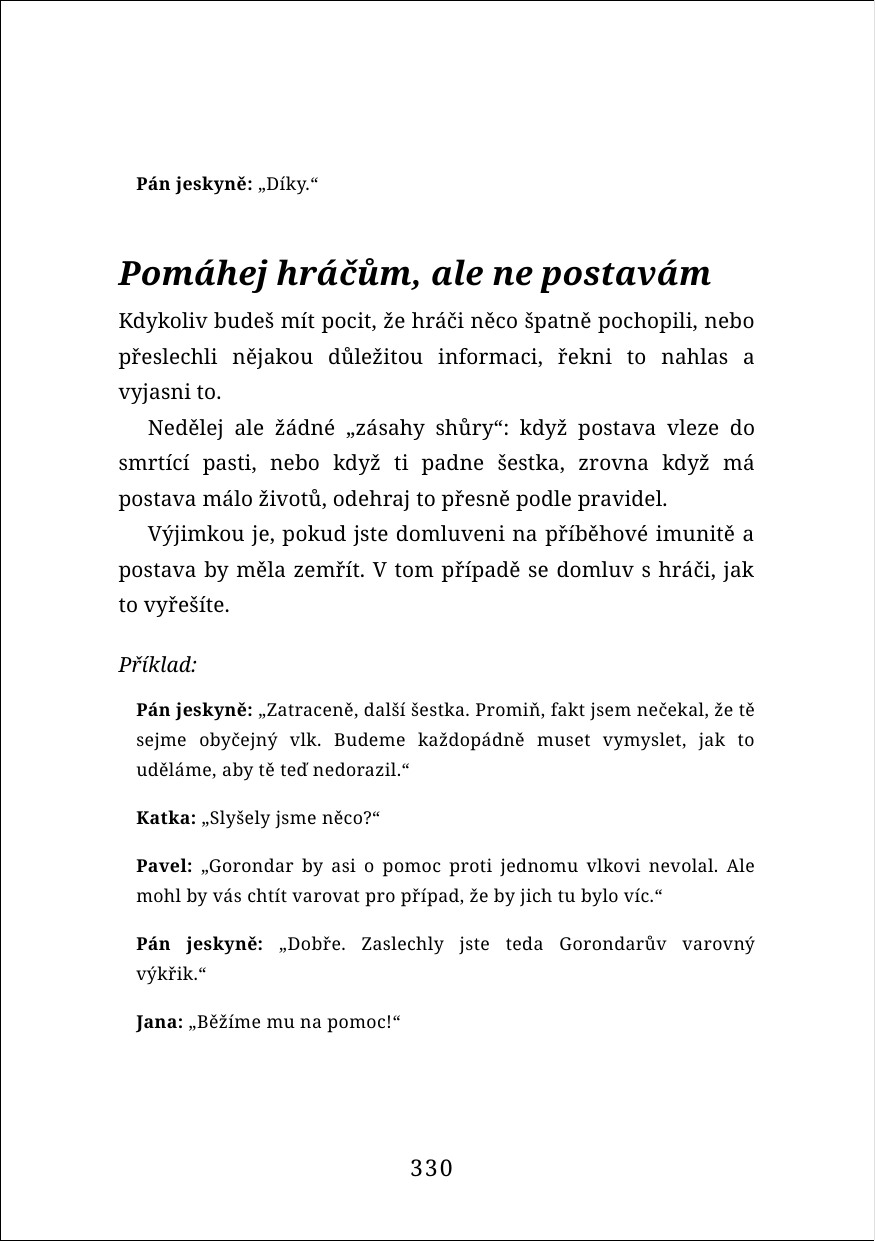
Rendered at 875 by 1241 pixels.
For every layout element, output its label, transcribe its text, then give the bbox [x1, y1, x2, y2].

text Příklad: [118, 650, 756, 678]
text Pán jeskyně: „Dobře. Zaslechly jste teda Gorondarův varovný výkřik.“ [136, 931, 756, 986]
text Pán jeskyně: „Díky.“ [136, 172, 756, 196]
text Katka: „Slyšely jsme něco?“ [136, 805, 756, 829]
text Pán jeskyně: „Zatraceně, další šestka. Promiň, fakt jsem nečekal, že tě sejme obyčejný vlk. Budeme každopádně muset vymyslet, jak to uděláme, aby tě teď nedorazil.“ [136, 697, 756, 782]
subtitle Pomáhej hráčům, ale ne postavám [118, 249, 756, 295]
text Pavel: „Gorondar by asi o pomoc proti jednomu vlkovi nevolal. Ale mohl by vás chtít varovat pro případ, že by jich tu bylo víc.“ [136, 853, 756, 908]
text Kdykoliv budeš mít pocit, že hráči něco špatně pochopili, nebo přeslechli nějakou důležitou informaci, řekni to nahlas a vyjasni to. Nedělej ale žádné „zásahy shůry“: když postava vleze do smrtící pasti, nebo když ti padne šestka, zrovna když má postava málo životů, odehraj to přesně podle pravidel. Výjimkou je, pokud jste domluveni na příběhové imunitě a postava by měla zemřít. V tom případě se domluv s hráči, jak to vyřešíte. [118, 306, 756, 619]
text Jana: „Běžíme mu na pomoc!“ [136, 1009, 756, 1034]
